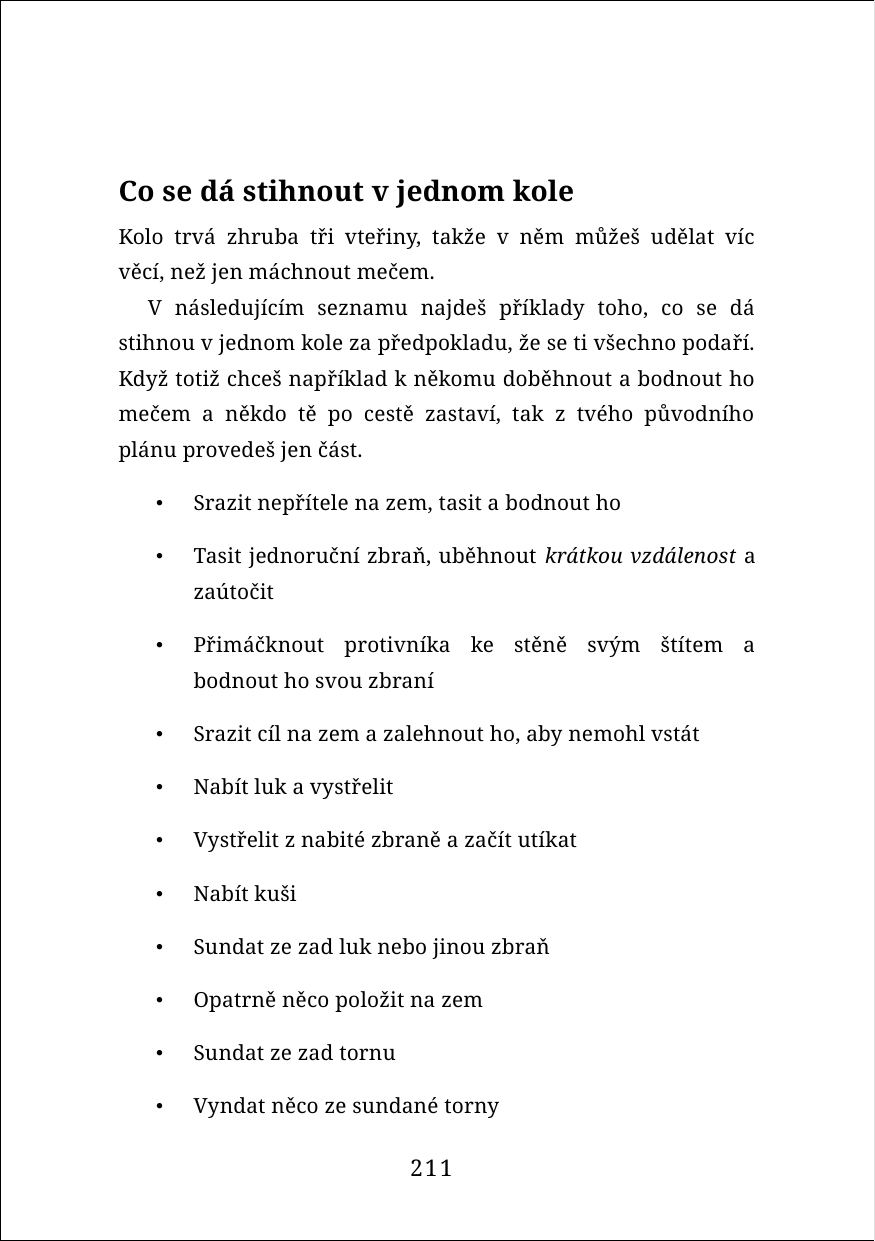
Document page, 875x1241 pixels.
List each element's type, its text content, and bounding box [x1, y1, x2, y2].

text Kolo trvá zhruba tři vteřiny, takže v něm můžeš udělat víc věcí, než jen máchnout mečem. V následujícím seznamu najdeš příklady toho, co se dá stihnou v jednom kole za předpokladu, že se ti všechno podaří. Když totiž chceš například k někomu doběhnout a bodnout ho mečem a někdo tě po cestě zastaví, tak z tvého původního plánu provedeš jen část. [118, 222, 756, 463]
list Tasit jednoruční zbraň, uběhnout krátkou vzdálenost a zaútočit [156, 541, 756, 605]
subtitle Co se dá stihnout v jednom kole [118, 172, 756, 210]
list Přimáčknout protivníka ke stěně svým štítem a bodnout ho svou zbraní [156, 630, 756, 694]
list Srazit nepřítele na zem, tasit a bodnout ho [156, 488, 756, 517]
list Vyndat něco ze sundané torny [156, 1092, 756, 1120]
list Nabít luk a vystřelit [156, 772, 756, 801]
list Vystřelit z nabité zbraně a začít utíkat [156, 825, 756, 854]
list Srazit cíl na zem a zalehnout ho, aby nemohl vstát [156, 719, 756, 747]
list Opatrně něco položit na zem [156, 985, 756, 1013]
list Nabít kuši [156, 879, 756, 907]
list Sundat ze zad luk nebo jinou zbraň [156, 932, 756, 960]
list Sundat ze zad tornu [156, 1038, 756, 1067]
